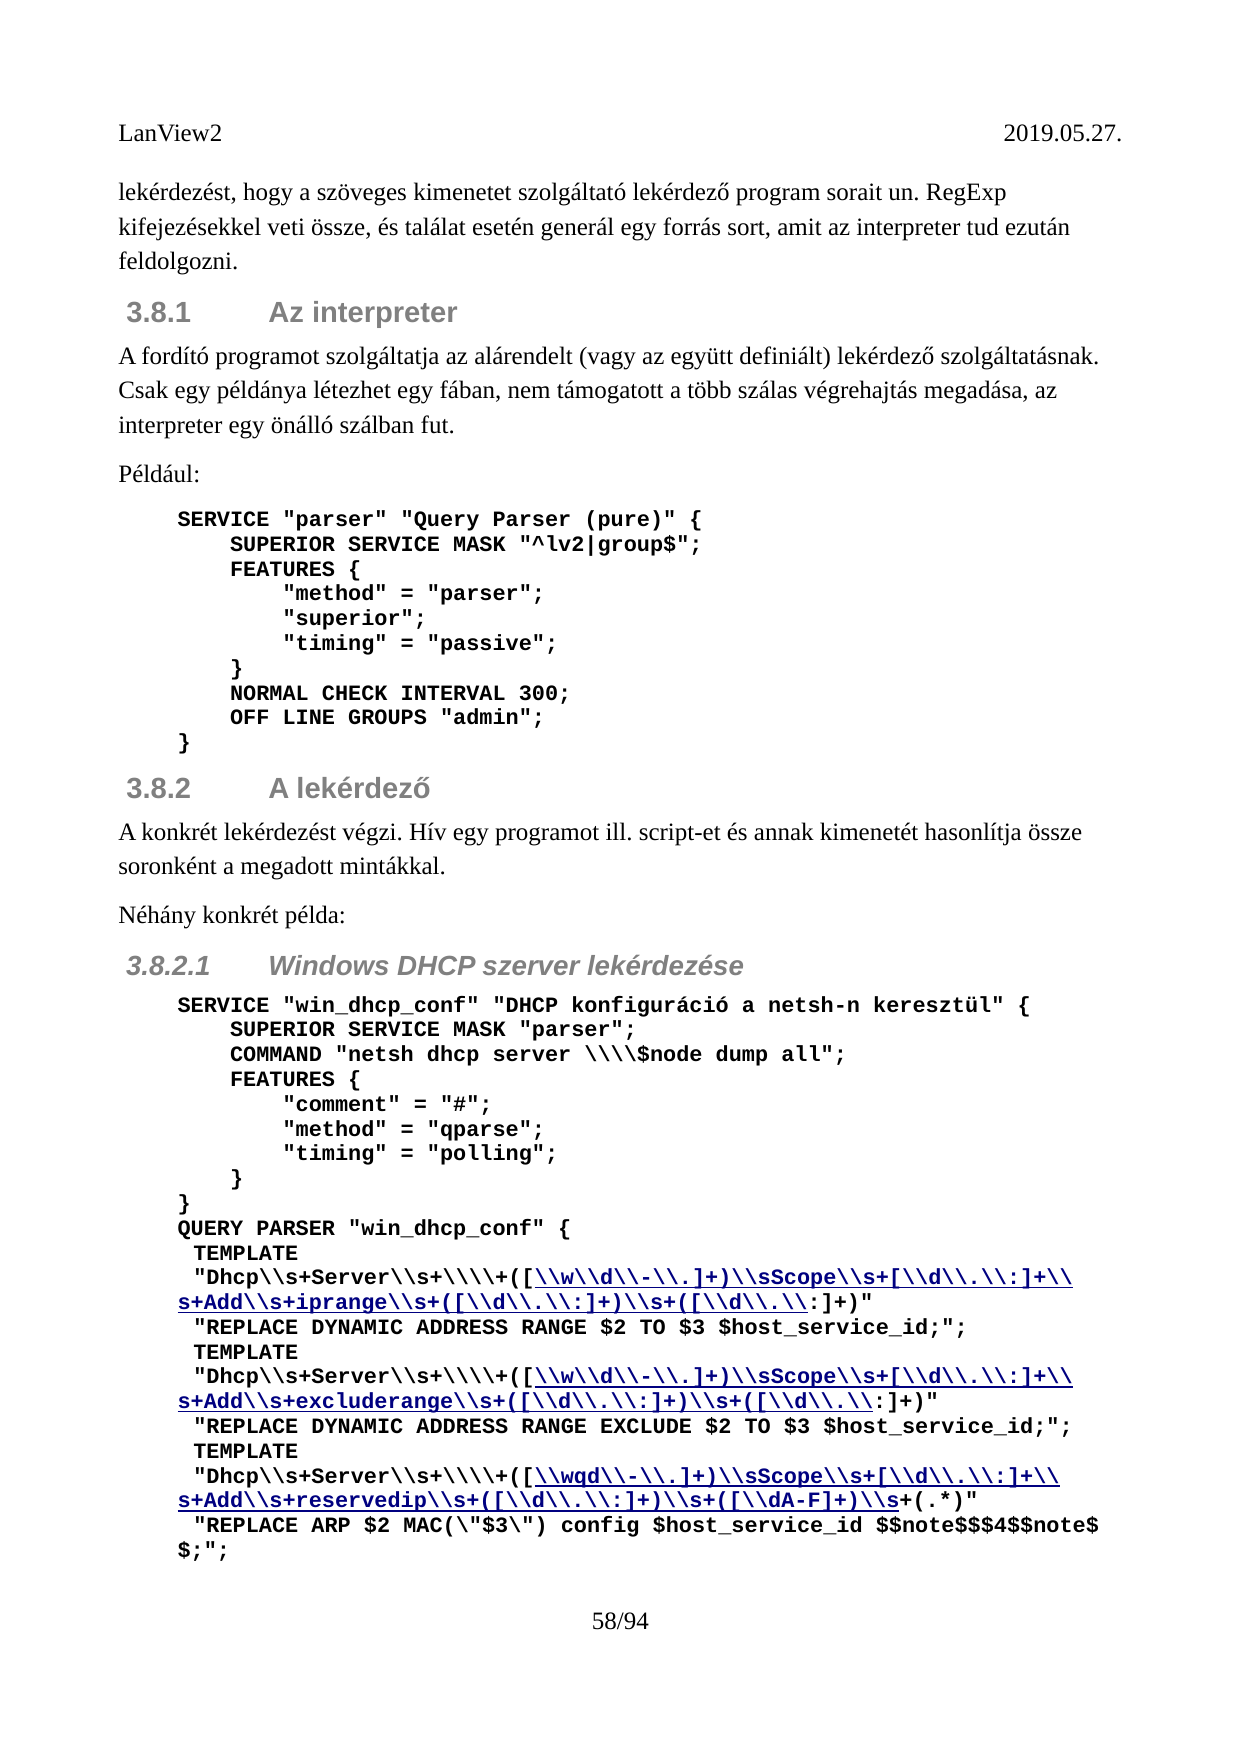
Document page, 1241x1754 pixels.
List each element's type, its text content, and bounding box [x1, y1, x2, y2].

text "REPLACE ARP $2 MAC(\"$3\") config $host_service_id $$note$$$4$$note$$;"; [177, 1514, 1122, 1564]
text TEMPLATE "Dhcp\\s+Server\\s+\\\\+([\\w\\d\\-\\.]+)\\sScope\\s+[\\d\\.\\:]+\\s+Add\\s+iprange\\s+([\\d\\.\\:]+)\\s+([\\d\\.\\:]+)" "REPLACE DYNAMIC ADDRESS RANGE $2 TO $3 $host_service_id;"; [177, 1242, 1122, 1341]
text SERVICE "win_dhcp_conf" "DHCP konfiguráció a netsh-n keresztül" { SUPERIOR SERVICE MASK "parser"; COMMAND "netsh dhcp server \\\\$node dump all"; FEATURES { "comment" = "#"; "method" = "qparse"; "timing" = "polling"; } } [177, 994, 1122, 1217]
text A fordító programot szolgáltatja az alárendelt (vagy az együtt definiált) lekérdező szolgáltatásnak. Csak egy példánya létezhet egy fában, nem támogatott a több szálas végrehajtás megadása, az interpreter egy önálló szálban fut. [118, 341, 1122, 439]
text Néhány konkrét példa: [118, 900, 1122, 929]
subtitle A lekérdező [118, 771, 1122, 804]
text SERVICE "parser" "Query Parser (pure)" { SUPERIOR SERVICE MASK "^lv2|group$"; FEATURES { "method" = "parser"; "superior"; "timing" = "passive"; } NORMAL CHECK INTERVAL 300; OFF LINE GROUPS "admin"; } [177, 508, 1122, 756]
text lekérdezést, hogy a szöveges kimenetet szolgáltató lekérdező program sorait un. RegExp kifejezésekkel veti össze, és találat esetén generál egy forrás sort, amit az interpreter tud ezután feldolgozni. [118, 177, 1122, 275]
subtitle Windows DHCP szerver lekérdezése [118, 949, 1122, 981]
text A konkrét lekérdezést végzi. Hív egy programot ill. script-et és annak kimenetét hasonlítja össze soronként a megadott mintákkal. [118, 817, 1122, 880]
text Például: [118, 459, 1122, 488]
subtitle Az interpreter [118, 295, 1122, 329]
text QUERY PARSER "win_dhcp_conf" { [177, 1217, 1122, 1242]
text TEMPLATE "Dhcp\\s+Server\\s+\\\\+([\\w\\d\\-\\.]+)\\sScope\\s+[\\d\\.\\:]+\\s+Add\\s+excluderange\\s+([\\d\\.\\:]+)\\s+([\\d\\.\\:]+)" "REPLACE DYNAMIC ADDRESS RANGE EXCLUDE $2 TO $3 $host_service_id;"; [177, 1341, 1122, 1440]
text TEMPLATE "Dhcp\\s+Server\\s+\\\\+([\\wqd\\-\\.]+)\\sScope\\s+[\\d\\.\\:]+\\s+Add\\s+reservedip\\s+([\\d\\.\\:]+)\\s+([\\dA-F]+)\\s+(.*)" [177, 1440, 1122, 1514]
